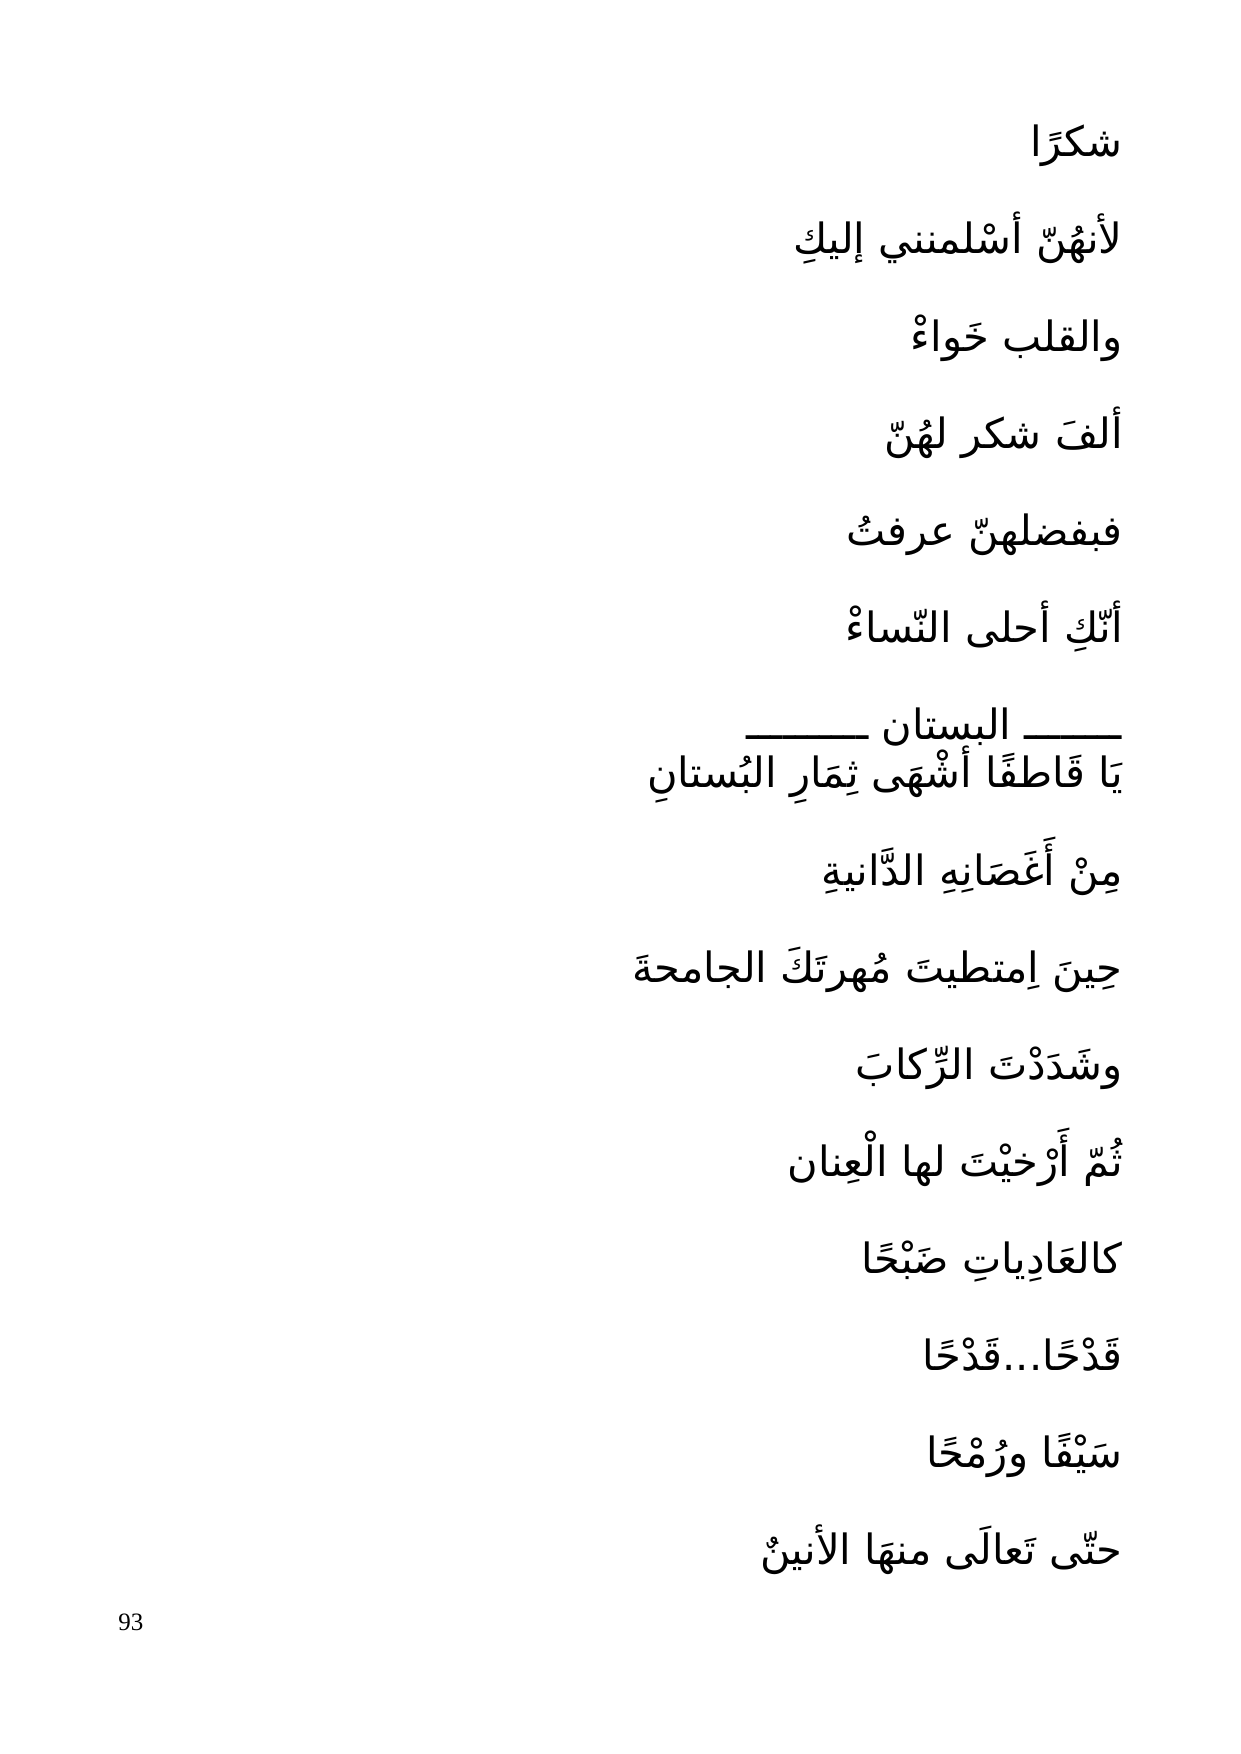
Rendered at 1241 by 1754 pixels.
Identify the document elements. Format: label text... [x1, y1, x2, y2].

text والقلب خَواءْ [118, 312, 1122, 361]
text ألفَ شكر لهُنّ [118, 409, 1122, 458]
text كالعَادِياتِ ضَبْحًا [118, 1234, 1122, 1283]
text سَيْفًا ورُمْحًا [118, 1429, 1122, 1477]
text يَا قَاطفًا أشْهَى ثِمَارِ البُستانِ [118, 749, 1122, 798]
text ــــــــ البستان ــــــــــ [118, 701, 1122, 749]
text قَدْحًا...قَدْحًا [118, 1332, 1122, 1380]
text حتّى تَعالَى منهَا الأنينٌ [118, 1526, 1122, 1574]
text حِينَ اِمتطيتَ مُهرتَكَ الجامحةَ [118, 943, 1122, 992]
text فبفضلهنّ عرفتُ [118, 506, 1122, 555]
text لأنهُنّ أسْلمنني إليكِ [118, 215, 1122, 264]
text أنّكِ أحلى النّساءْ [118, 603, 1122, 652]
text وشَدَدْتَ الرِّكابَ [118, 1040, 1122, 1089]
text شكرًا [118, 118, 1122, 167]
text ثُمّ أَرْخيْتَ لها الْعِنان [118, 1137, 1122, 1186]
text مِنْ أَغَصَانِهِ الدَّانيةِ [118, 846, 1122, 895]
